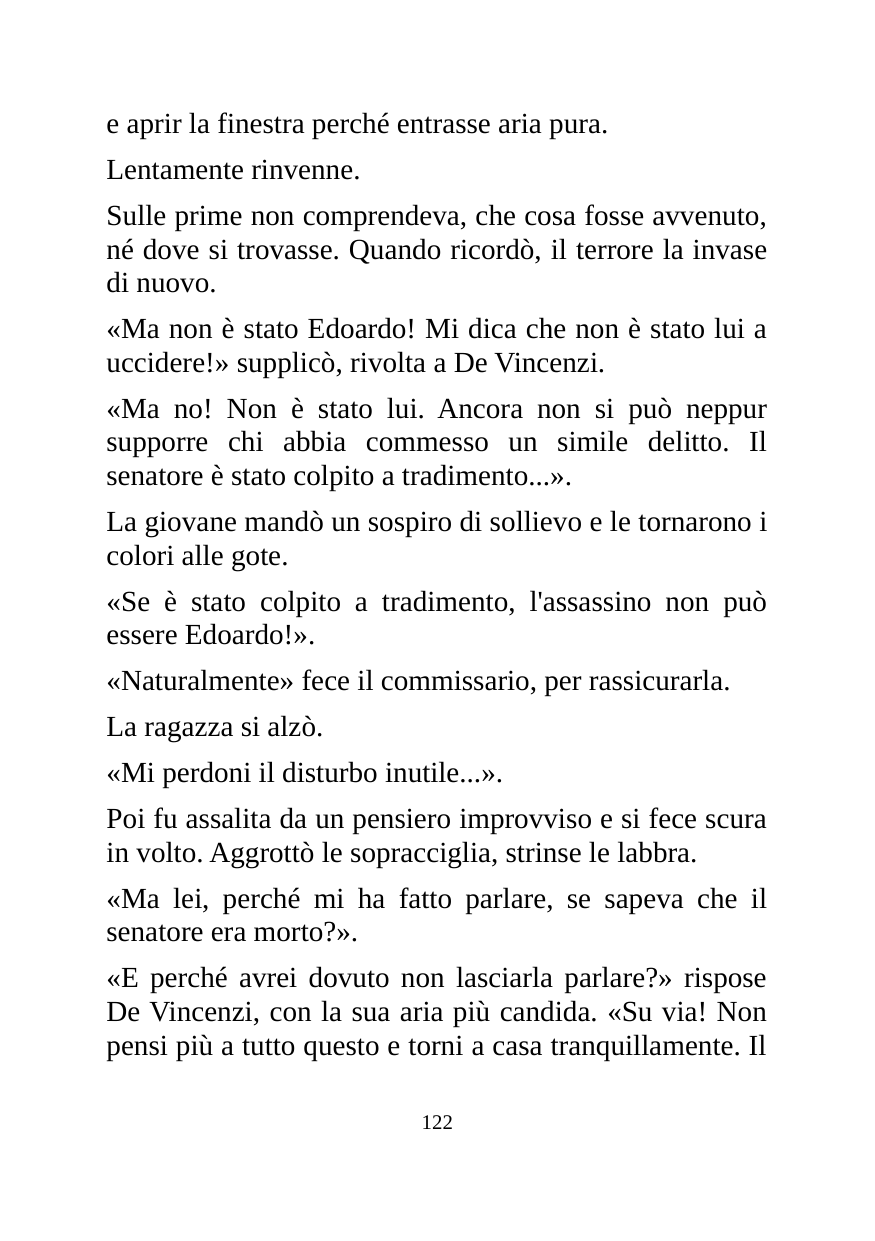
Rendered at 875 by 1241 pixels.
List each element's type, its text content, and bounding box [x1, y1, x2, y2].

text La giovane mandò un sospiro di sollievo e le tornarono i colori alle gote. [106, 504, 768, 571]
text Sulle prime non comprendeva, che cosa fosse avvenuto, né dove si trovasse. Quando ricordò, il terrore la invase di nuovo. [106, 198, 768, 299]
text Poi fu assalita da un pensiero improvviso e si fece scura in volto. Aggrottò le sopracciglia, strinse le labbra. [106, 801, 768, 868]
text «Naturalmente» fece il commissario, per rassicurarla. [106, 663, 768, 697]
text «Ma non è stato Edoardo! Mi dica che non è stato lui a uccidere!» supplicò, rivolta a De Vincenzi. [106, 311, 768, 378]
text e aprir la finestra perché entrasse aria pura. [106, 106, 768, 140]
text «Se è stato colpito a tradimento, l'assassino non può essere Edoardo!». [106, 584, 768, 651]
text «E perché avrei dovuto non lasciarla parlare?» rispose De Vincenzi, con la sua aria più candida. «Su via! Non pensi più a tutto questo e torni a casa tranquillamente. Il [106, 961, 768, 1061]
text Lentamente rinvenne. [106, 152, 768, 186]
text «Ma lei, perché mi ha fatto parlare, se sapeva che il senatore era morto?». [106, 881, 768, 948]
text «Ma no! Non è stato lui. Ancora non si può neppur supporre chi abbia commesso un simile delitto. Il senatore è stato colpito a tradimento...». [106, 391, 768, 492]
text La ragazza si alzò. [106, 709, 768, 743]
text «Mi perdoni il disturbo inutile...». [106, 755, 768, 789]
